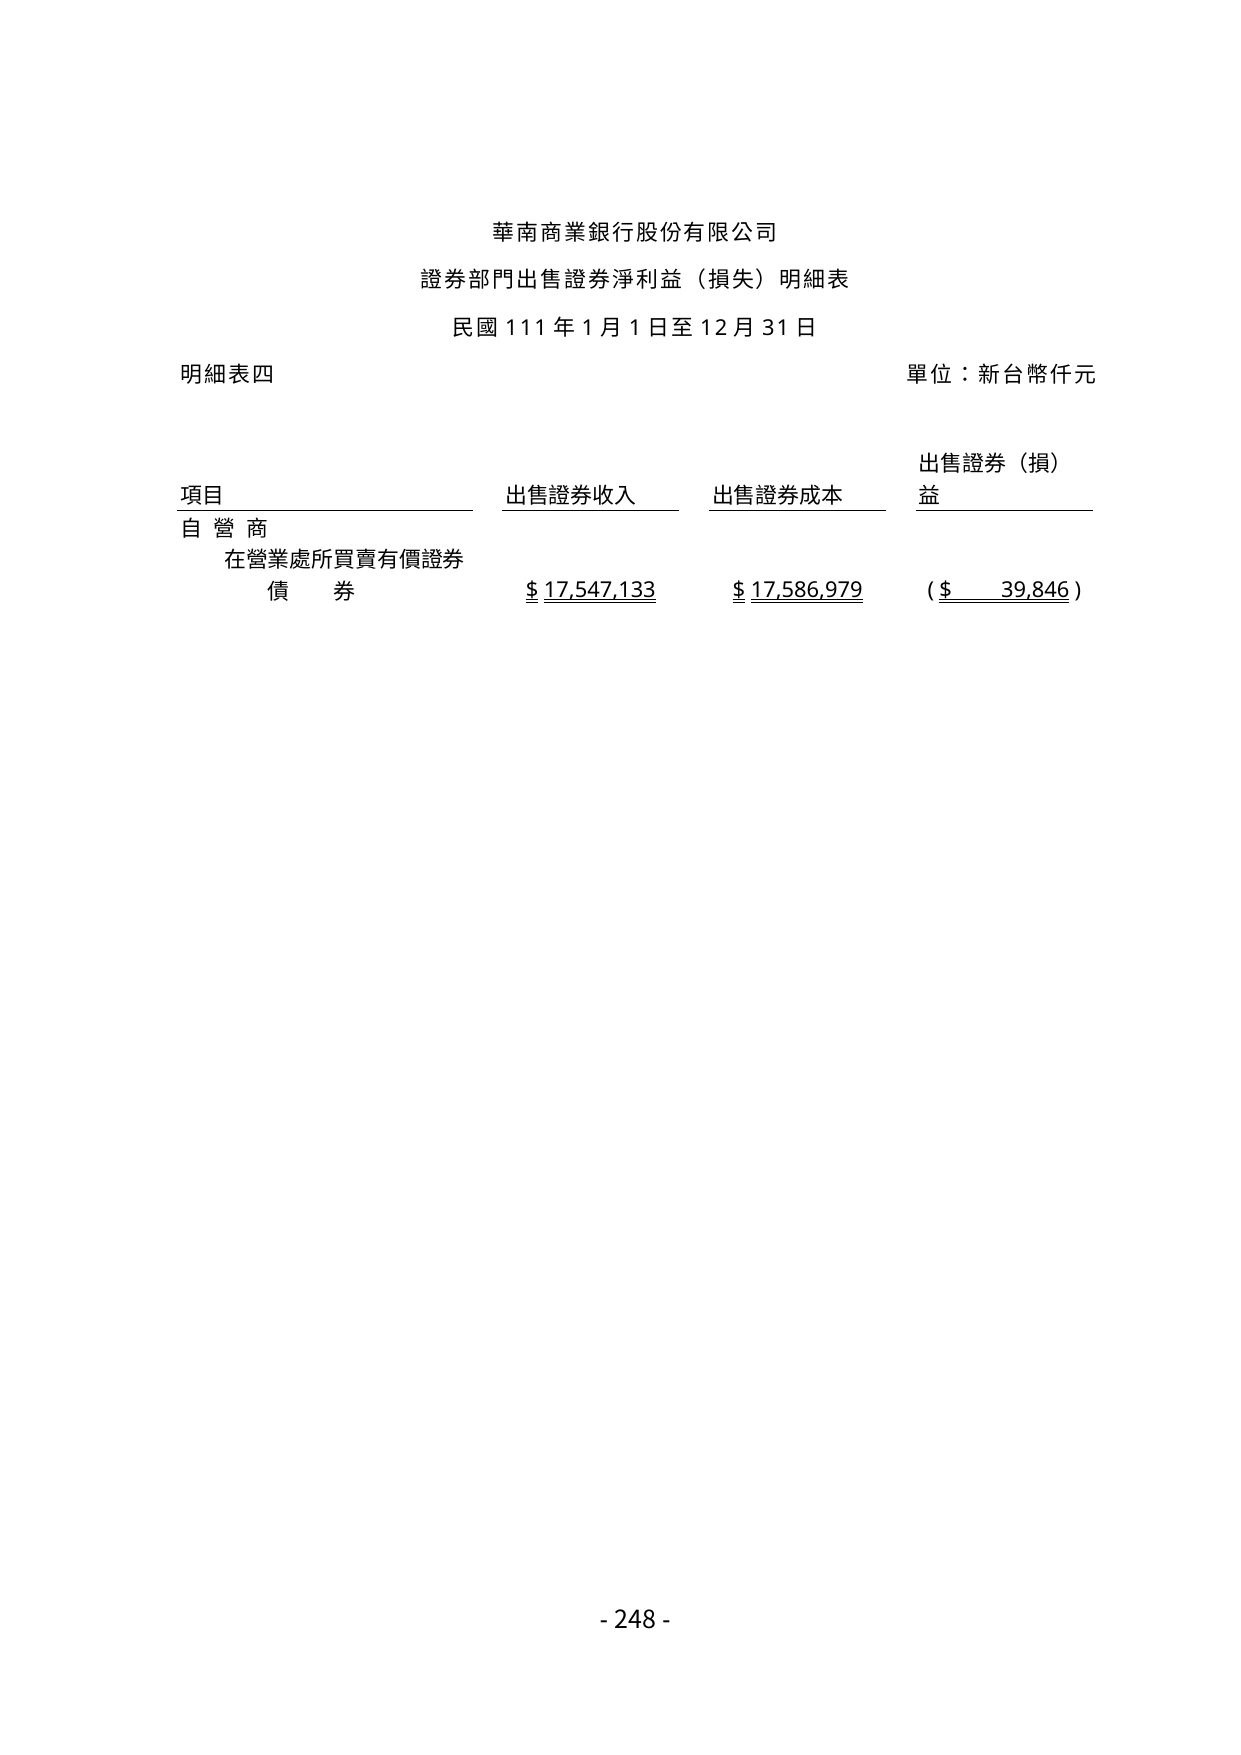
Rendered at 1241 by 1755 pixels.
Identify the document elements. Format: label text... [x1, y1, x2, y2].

table_cell [502, 511, 679, 542]
table_cell [473, 542, 502, 574]
table_cell [473, 510, 502, 542]
table_cell 在營業處所買賣有價證券 [177, 542, 472, 574]
table_cell $ 17,586,979 [709, 574, 886, 606]
table_cell [473, 574, 502, 606]
table_header 出售證券（損）益 [916, 446, 1093, 509]
table_cell $ 17,547,133 [502, 574, 679, 606]
table_cell 自 營 商 [177, 511, 472, 542]
table_cell [709, 511, 886, 542]
table_cell [502, 542, 679, 574]
table_cell [886, 542, 916, 574]
table_cell [709, 606, 886, 635]
table_header 項目 [177, 446, 472, 509]
text 民國111年1月1日至12月31日 [177, 310, 1093, 341]
text 證券部門出售證券淨利益（損失）明細表 [177, 262, 1093, 294]
table_cell ( $ 39,846 ) [916, 574, 1093, 606]
table_cell [502, 606, 679, 635]
table_cell [177, 606, 472, 635]
table_cell [679, 542, 709, 574]
table_header 明細表四 [177, 357, 638, 401]
table_cell [916, 606, 1093, 635]
table_header 單位：新台幣仟元 [638, 357, 1099, 401]
table_header [473, 446, 502, 509]
table_cell [886, 574, 916, 606]
table_cell [886, 606, 916, 635]
table_header 出售證券成本 [709, 446, 886, 509]
table_cell [473, 606, 502, 635]
table_cell 債 券 [177, 574, 472, 606]
table_header 出售證券收入 [502, 446, 679, 509]
table_cell [679, 606, 709, 635]
table_cell [679, 574, 709, 606]
table_cell [679, 510, 709, 542]
table_header [886, 446, 916, 509]
table_cell [916, 511, 1093, 542]
table_cell [916, 542, 1093, 574]
table_cell [709, 542, 886, 574]
text 華南商業銀行股份有限公司 [177, 215, 1093, 246]
table_header [679, 446, 709, 509]
table_cell [886, 510, 916, 542]
